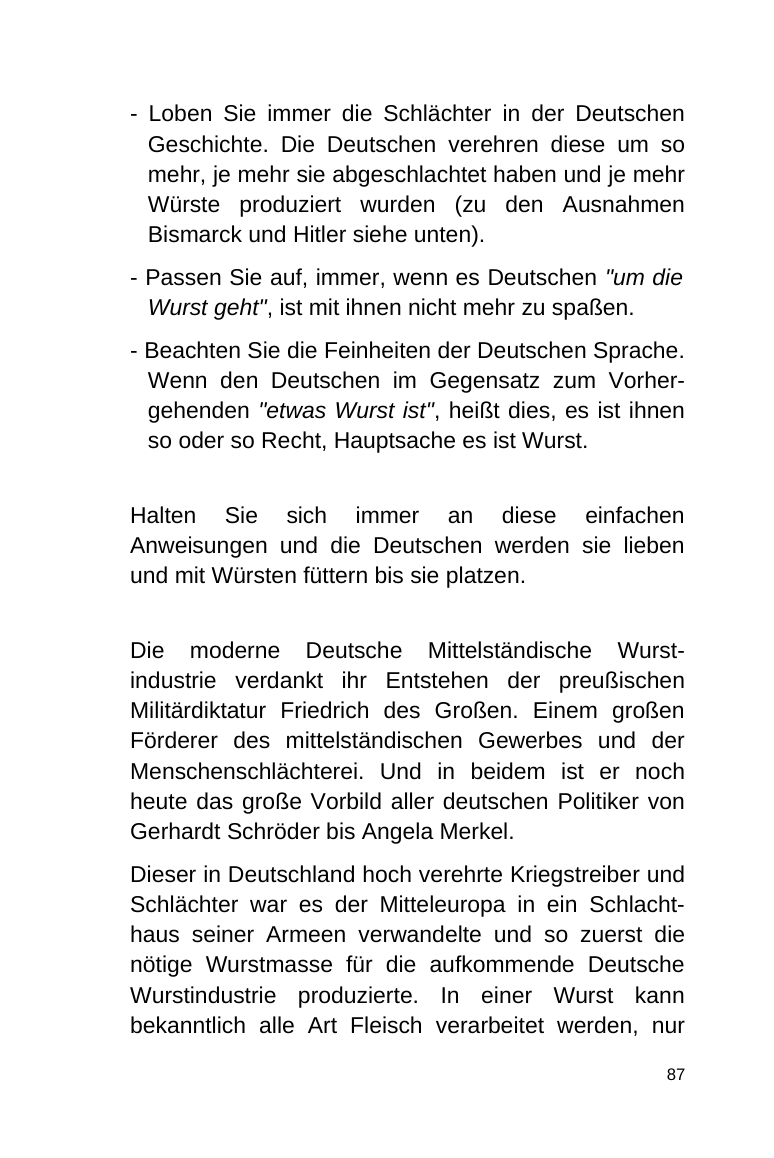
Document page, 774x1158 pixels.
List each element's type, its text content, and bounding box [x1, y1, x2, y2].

text Die moderne Deutsche Mittelständische Wurst-industrie verdankt ihr Entstehen der preußischen Militärdiktatur Friedrich des Großen. Einem großen Förderer des mittelständischen Gewerbes und der Menschenschlächterei. Und in beidem ist er noch heute das große Vorbild aller deutschen Politiker von Gerhardt Schröder bis Angela Merkel. [130, 637, 685, 844]
text - Beachten Sie die Feinheiten der Deutschen Sprache. Wenn den Deutschen im Gegensatz zum Vorher-gehenden "etwas Wurst ist", heißt dies, es ist ihnen so oder so Recht, Hauptsache es ist Wurst. [130, 337, 685, 454]
text Halten Sie sich immer an diese einfachen Anweisungen und die Deutschen werden sie lieben und mit Würsten füttern bis sie platzen. [130, 502, 685, 589]
text - Passen Sie auf, immer, wenn es Deutschen "um die Wurst geht", ist mit ihnen nicht mehr zu spaßen. [130, 264, 685, 321]
text Dieser in Deutschland hoch verehrte Kriegstreiber und Schlächter war es der Mitteleuropa in ein Schlacht-haus seiner Armeen verwandelte und so zuerst die nötige Wurstmasse für die aufkommende Deutsche Wurstindustrie produzierte. In einer Wurst kann bekanntlich alle Art Fleisch verarbeitet werden, nur [130, 861, 685, 1038]
text - Loben Sie immer die Schlächter in der Deutschen Geschichte. Die Deutschen verehren diese um so mehr, je mehr sie abgeschlachtet haben und je mehr Würste produziert wurden (zu den Ausnahmen Bismarck und Hitler siehe unten). [130, 100, 685, 248]
